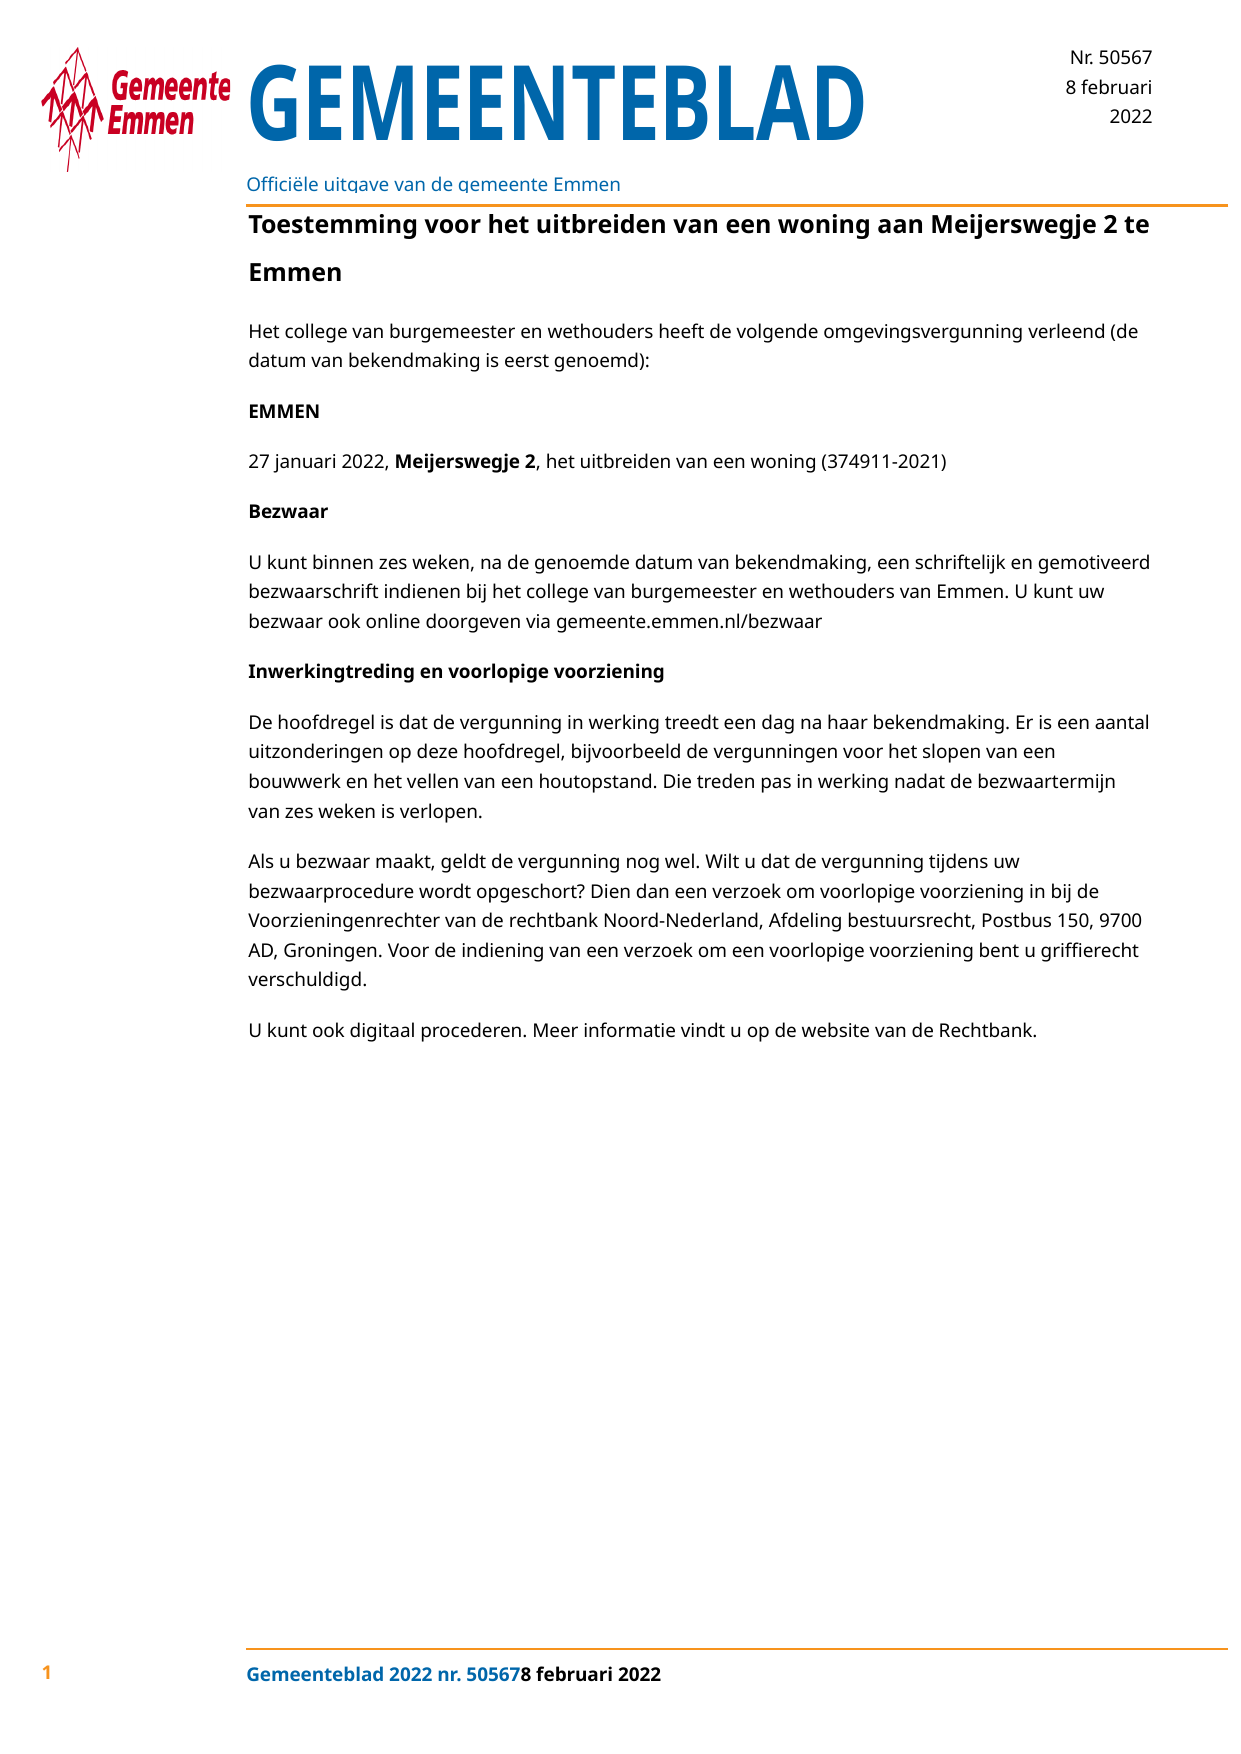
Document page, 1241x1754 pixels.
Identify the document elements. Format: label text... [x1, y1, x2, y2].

text 27 januari 2022, Meijerswegje 2, het uitbreiden van een woning (374911-2021) [248, 448, 1152, 474]
text Bezwaar [248, 499, 1152, 524]
text Het college van burgemeester en wethouders heeft de volgende omgevingsvergunning verleend (de datum van bekendmaking is eerst genoemd): [248, 318, 1152, 373]
text Toestemming voor het uitbreiden van een woning aan Meijerswegje 2 te Emmen [248, 207, 1152, 288]
text U kunt binnen zes weken, na de genoemde datum van bekendmaking, een schriftelijk en gemotiveerd bezwaarschrift indienen bij het college van burgemeester en wethouders van Emmen. U kunt uw bezwaar ook online doorgeven via gemeente.emmen.nl/bezwaar [248, 549, 1152, 634]
text Als u bezwaar maakt, geldt de vergunning nog wel. Wilt u dat de vergunning tijdens uw bezwaarprocedure wordt opgeschort? Dien dan een verzoek om voorlopige voorziening in bij de Voorzieningenrechter van de rechtbank Noord-Nederland, Afdeling bestuursrecht, Postbus 150, 9700 AD, Groningen. Voor de indiening van een verzoek om een voorlopige voorziening bent u griffierecht verschuldigd. [248, 848, 1152, 992]
picture [41, 47, 231, 172]
text U kunt ook digitaal procederen. Meer informatie vindt u op de website van de Rechtbank. [248, 1017, 1152, 1043]
text EMMEN [248, 398, 1152, 424]
text De hoofdregel is dat de vergunning in werking treedt een dag na haar bekendmaking. Er is een aantal uitzonderingen op deze hoofdregel, bijvoorbeeld de vergunningen voor het slopen van een bouwwerk en het vellen van een houtopstand. Die treden pas in werking nadat de bezwaartermijn van zes weken is verlopen. [248, 709, 1152, 824]
text Inwerkingtreding en voorlopige voorziening [248, 659, 1152, 684]
